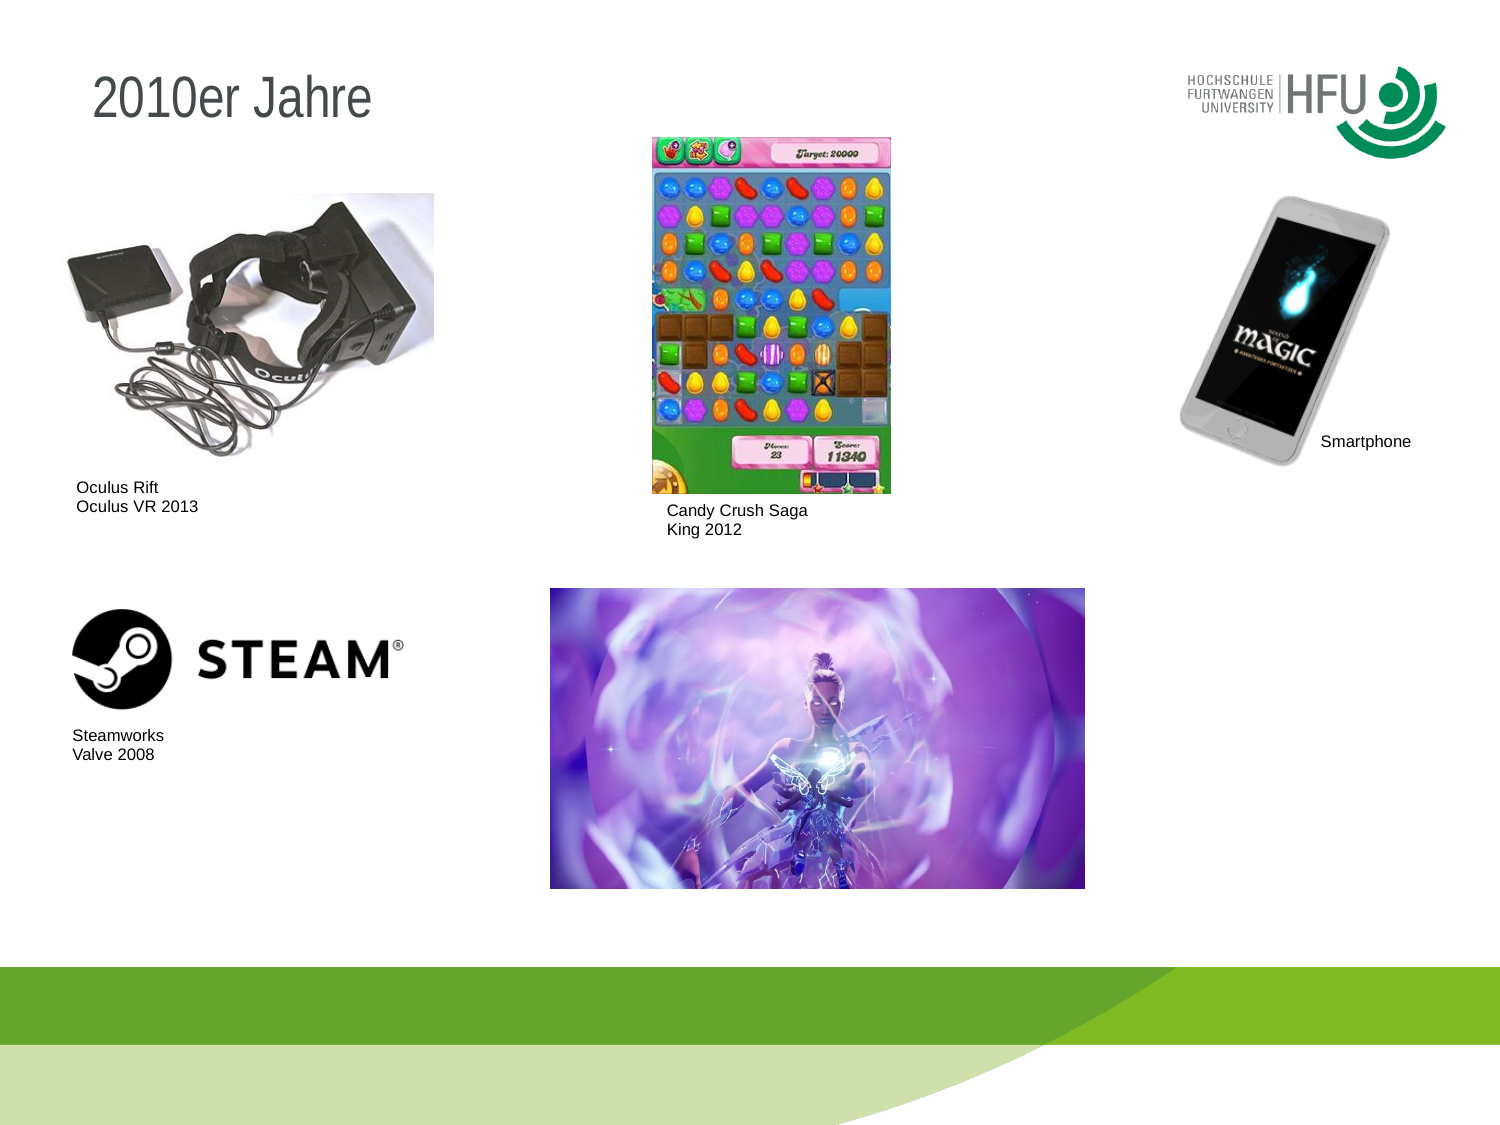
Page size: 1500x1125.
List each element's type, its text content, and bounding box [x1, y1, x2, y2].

picture [71, 608, 404, 710]
picture [550, 588, 1085, 889]
text_box Smartphone [1305, 424, 1500, 477]
text_box Oculus Rift Oculus VR 2013 [61, 470, 288, 523]
picture [0, 967, 1500, 1125]
title 2010er Jahre [77, 64, 1353, 153]
picture [52, 193, 434, 476]
text_box Candy Crush Saga King 2012 [652, 493, 904, 547]
picture [1177, 188, 1394, 467]
picture [652, 137, 891, 493]
text_box Steamworks Valve 2008 [57, 718, 284, 772]
picture [1166, 53, 1454, 164]
